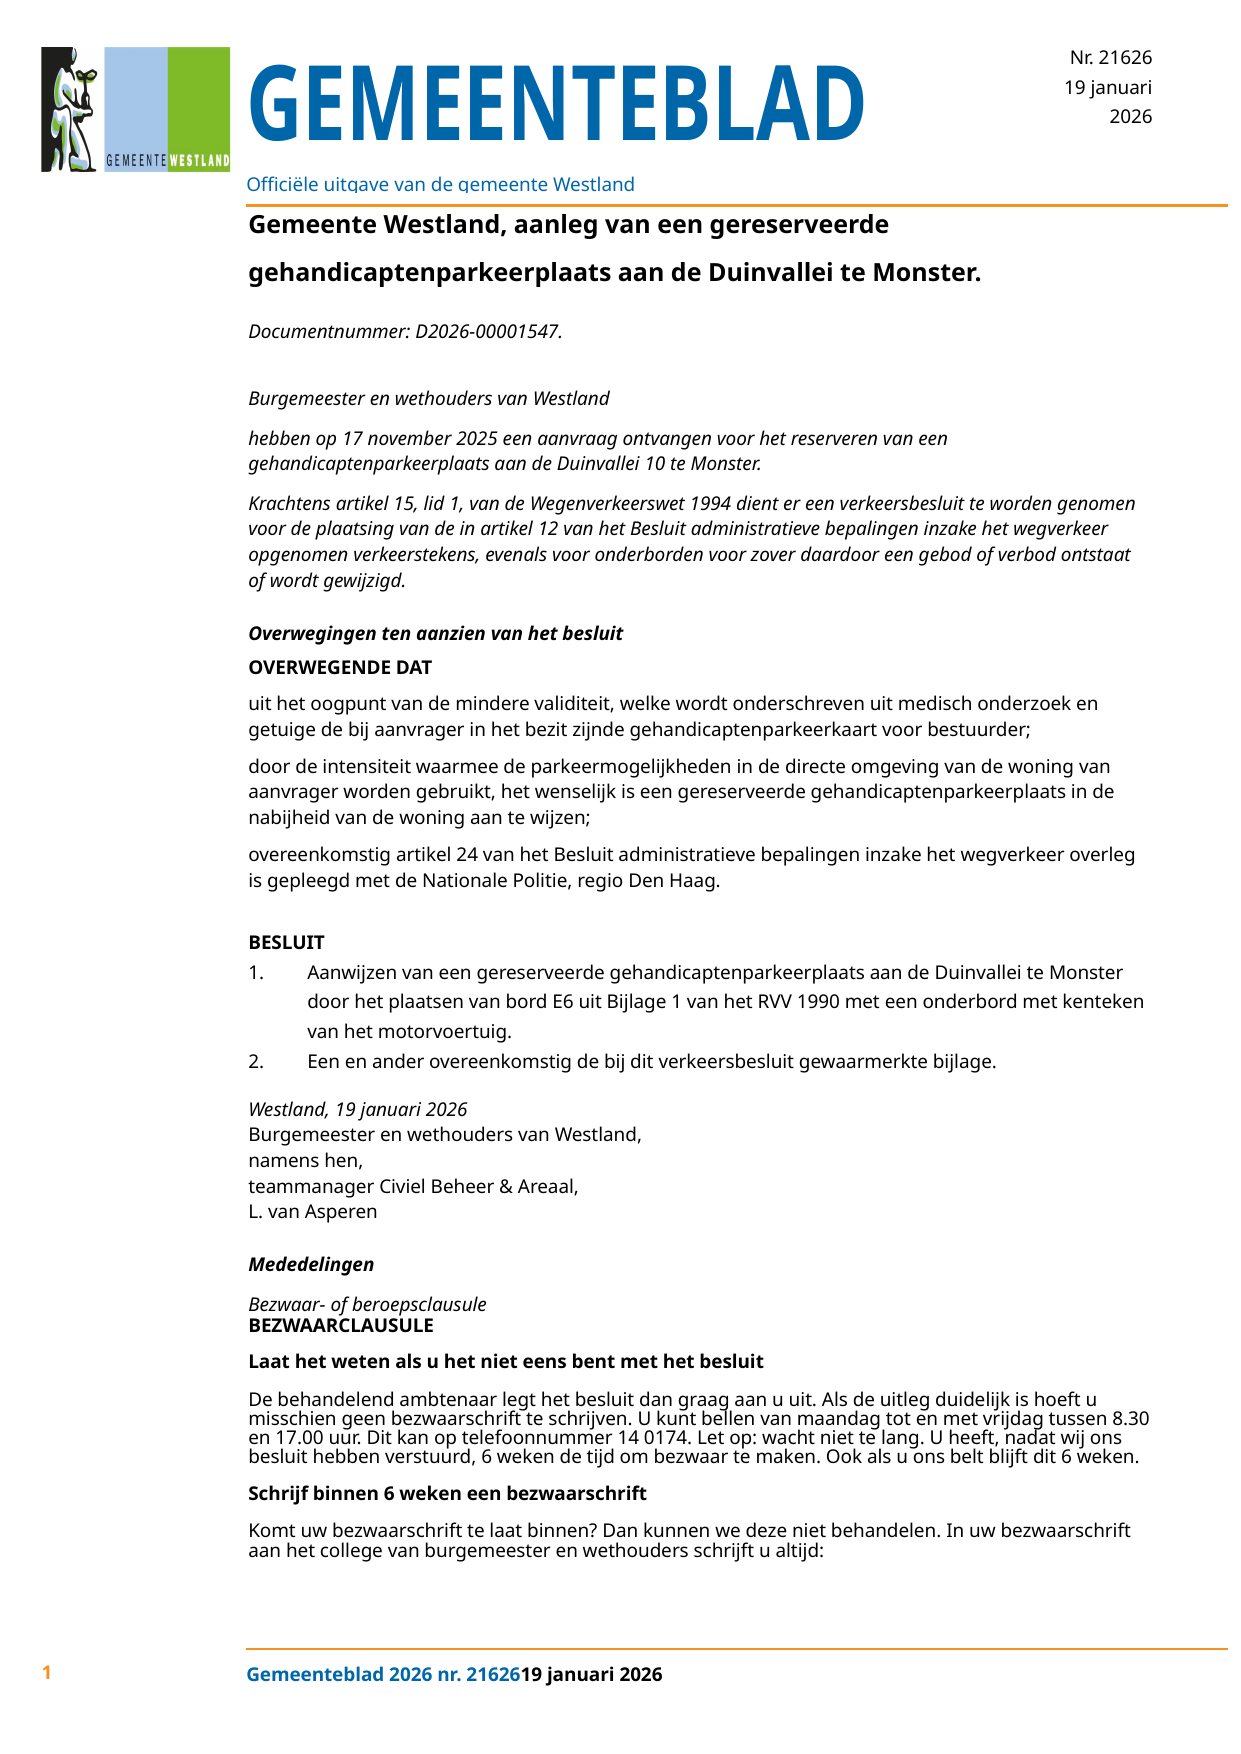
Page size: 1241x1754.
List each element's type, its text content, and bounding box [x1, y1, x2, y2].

text Burgemeester en wethouders van Westland, [248, 1121, 1152, 1147]
text OVERWEGENDE DAT [248, 654, 1152, 680]
list Aanwijzen van een gereserveerde gehandicaptenparkeerplaats aan de Duinvallei te Monster door het plaatsen van bord E6 uit Bijlage 1 van het RVV 1990 met een onderbord met kenteken van het motorvoertuig. [248, 959, 1152, 1044]
text door de intensiteit waarmee de parkeermogelijkheden in de directe omgeving van de woning van aanvrager worden gebruikt, het wenselijk is een gereserveerde gehandicaptenparkeerplaats in de nabijheid van de woning aan te wijzen; [248, 753, 1152, 830]
text hebben op 17 november 2025 een aanvraag ontvangen voor het reserveren van een gehandicaptenparkeerplaats aan de Duinvallei 10 te Monster. [248, 425, 1152, 476]
text Gemeente Westland, aanleg van een gereserveerde gehandicaptenparkeerplaats aan de Duinvallei te Monster. [248, 207, 1152, 288]
text BEZWAARCLAUSULE [248, 1317, 1152, 1336]
text uit het oogpunt van de mindere validiteit, welke wordt onderschreven uit medisch onderzoek en getuige de bij aanvrager in het bezit zijnde gehandicaptenparkeerkaart voor bestuurder; [248, 691, 1152, 742]
text BESLUIT [248, 929, 1152, 955]
text Schrijf binnen 6 weken een bezwaarschrift [248, 1485, 1152, 1504]
text Laat het weten als u het niet eens bent met het besluit [248, 1353, 1152, 1373]
text De behandelend ambtenaar legt het besluit dan graag aan u uit. Als de uitleg duidelijk is hoeft u misschien geen bezwaarschrift te schrijven. U kunt bellen van maandag tot en met vrijdag tussen 8.30 en 17.00 uur. Dit kan op telefoonnummer 14 0174. Let op: wacht niet te lang. U heeft, nadat wij ons besluit hebben verstuurd, 6 weken de tijd om bezwaar te maken. Ook als u ons belt blijft dit 6 weken. [248, 1391, 1152, 1468]
picture [41, 47, 231, 172]
text Komt uw bezwaarschrift te laat binnen? Dan kunnen we deze niet behandelen. In uw bezwaarschrift aan het college van burgemeester en wethouders schrijft u altijd: [248, 1522, 1152, 1561]
text namens hen, [248, 1147, 1152, 1173]
text Westland, 19 januari 2026 [248, 1096, 1152, 1121]
text overeenkomstig artikel 24 van het Besluit administratieve bepalingen inzake het wegverkeer overleg is gepleegd met de Nationale Politie, regio Den Haag. [248, 841, 1152, 893]
text Mededelingen [248, 1252, 1152, 1277]
text Overwegingen ten aanzien van het besluit [248, 620, 1152, 646]
text L. van Asperen [248, 1199, 1152, 1224]
list Een en ander overeenkomstig de bij dit verkeersbesluit gewaarmerkte bijlage. [248, 1048, 1152, 1074]
text Documentnummer: D2026-00001547. [248, 318, 1152, 344]
text Krachtens artikel 15, lid 1, van de Wegenverkeerswet 1994 dient er een verkeersbesluit te worden genomen voor de plaatsing van de in artikel 12 van het Besluit administratieve bepalingen inzake het wegverkeer opgenomen verkeerstekens, evenals voor onderborden voor zover daardoor een gebod of verbod ontstaat of wordt gewijzigd. [248, 490, 1152, 593]
text teammanager Civiel Beheer & Areaal, [248, 1173, 1152, 1199]
text Bezwaar- of beroepsclausule [248, 1291, 1152, 1317]
text Burgemeester en wethouders van Westland [248, 386, 1152, 411]
